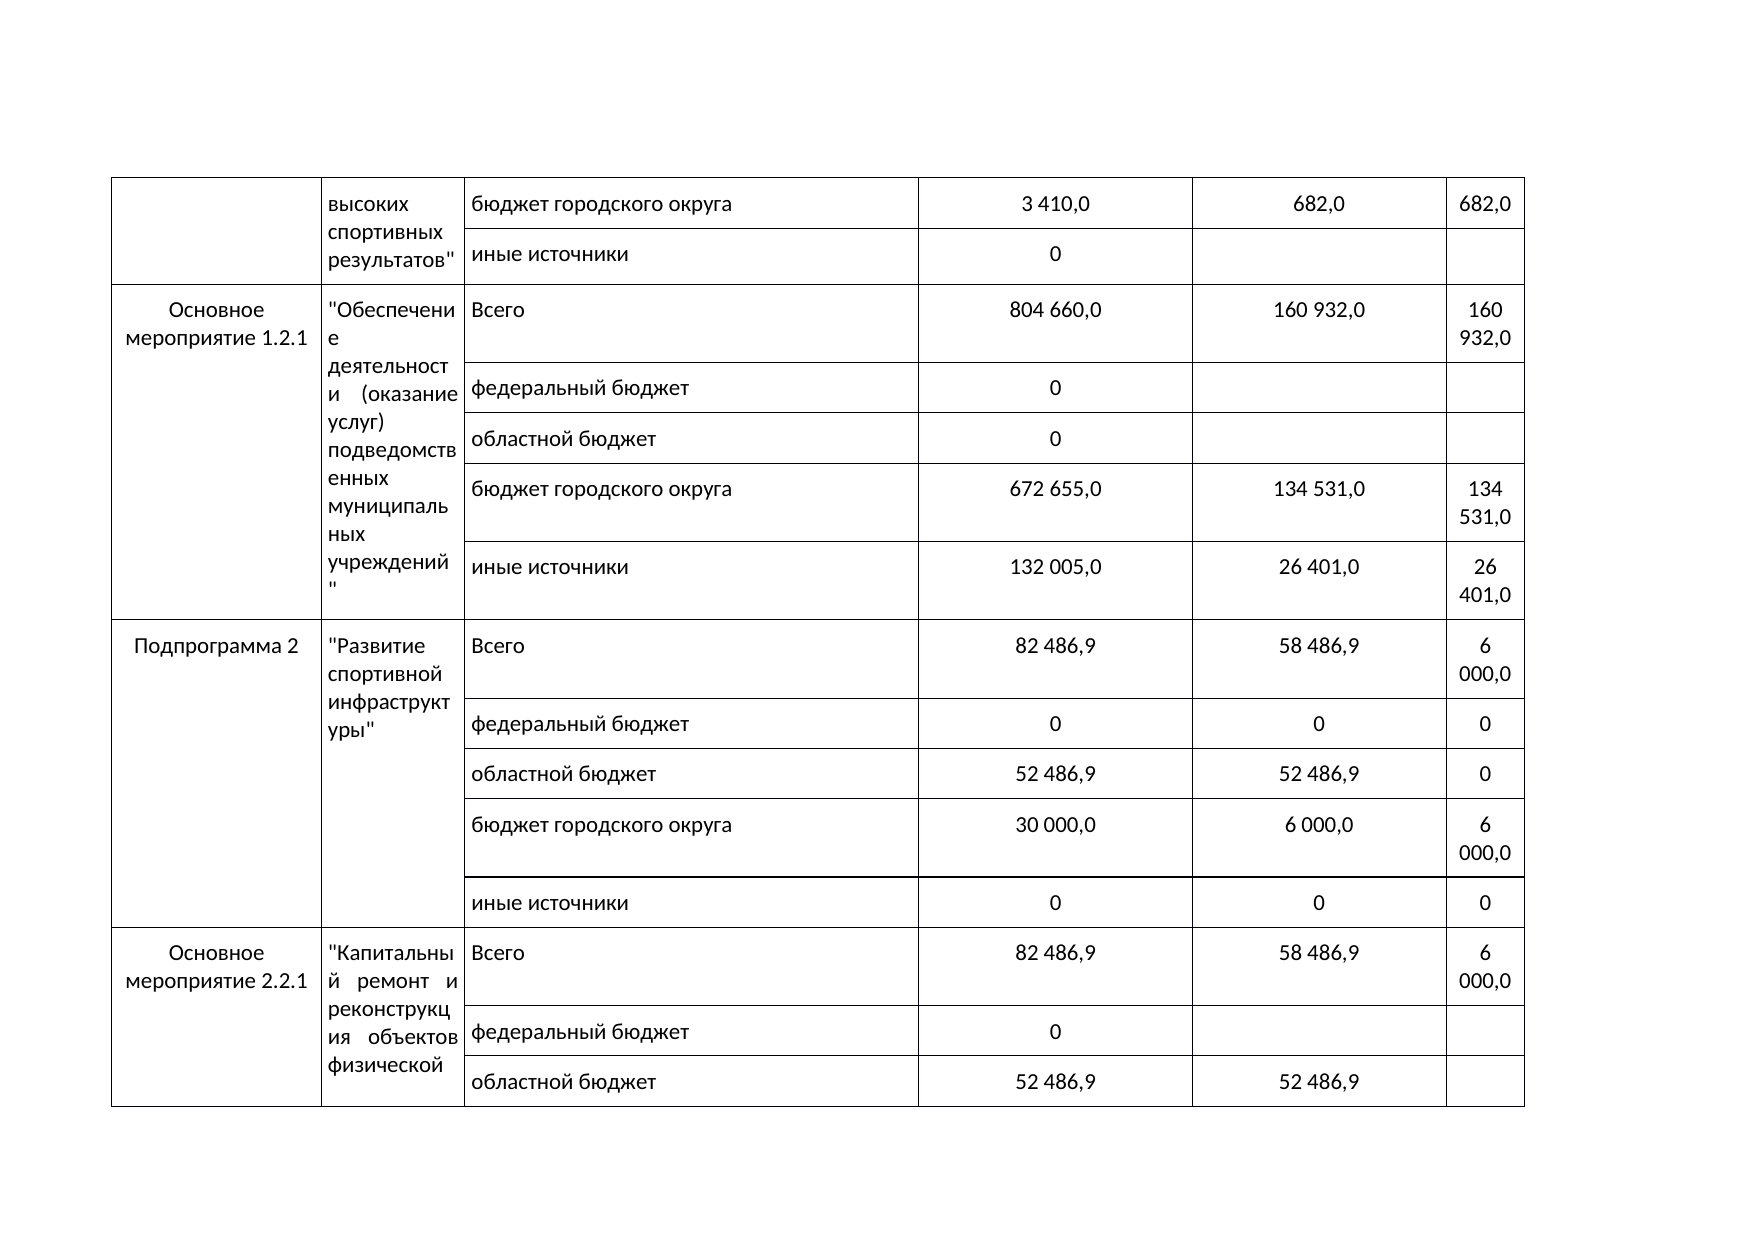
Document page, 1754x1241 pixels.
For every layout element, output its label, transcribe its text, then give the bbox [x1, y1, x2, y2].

table_cell 52 486,9 [1193, 1056, 1446, 1106]
table_cell областной бюджет [465, 413, 918, 462]
table_cell 682,0 [1193, 178, 1446, 227]
table_cell 0 [1447, 749, 1524, 798]
table_cell 52 486,9 [1193, 749, 1446, 798]
table_cell бюджет городского округа [465, 464, 918, 541]
table_cell Всего [465, 285, 918, 362]
table_cell 6 000,0 [1447, 799, 1524, 876]
table_cell 0 [919, 363, 1192, 412]
table_cell 52 486,9 [919, 749, 1192, 798]
table_cell 0 [1193, 878, 1446, 927]
table_cell "Капитальный ремонт и реконструкция объектов физической [322, 928, 464, 1106]
table_cell 0 [1447, 878, 1524, 927]
table_cell 82 486,9 [919, 620, 1192, 697]
table_cell 0 [919, 229, 1192, 283]
table_cell высоких спортивных результатов" [322, 178, 464, 283]
table_cell 134 531,0 [1447, 464, 1524, 541]
table_cell 0 [1447, 699, 1524, 748]
table_cell иные источники [465, 229, 918, 283]
table_cell 160 932,0 [1193, 285, 1446, 362]
table_cell 82 486,9 [919, 928, 1192, 1005]
table_cell федеральный бюджет [465, 1006, 918, 1055]
table_cell 804 660,0 [919, 285, 1192, 362]
table_cell 3 410,0 [919, 178, 1192, 227]
table_cell 0 [1193, 699, 1446, 748]
table_cell 6 000,0 [1193, 799, 1446, 876]
table_cell [1193, 363, 1446, 412]
table_cell 30 000,0 [919, 799, 1192, 876]
table_cell 0 [919, 413, 1192, 462]
table_cell "Обеспечение деятельности (оказание услуг) подведомственных муниципальных учреждений" [322, 285, 464, 619]
table_cell [1447, 1006, 1524, 1055]
table_cell 52 486,9 [919, 1056, 1192, 1106]
table_cell 6 000,0 [1447, 620, 1524, 697]
table_cell 0 [919, 878, 1192, 927]
table_cell 58 486,9 [1193, 928, 1446, 1005]
table_cell 58 486,9 [1193, 620, 1446, 697]
table_cell [1193, 413, 1446, 462]
table_cell [112, 178, 321, 283]
table_cell 160 932,0 [1447, 285, 1524, 362]
table_cell бюджет городского округа [465, 799, 918, 876]
table_cell областной бюджет [465, 1056, 918, 1106]
table_cell 0 [919, 1006, 1192, 1055]
table_cell 0 [919, 699, 1192, 748]
table_cell федеральный бюджет [465, 699, 918, 748]
table_cell Всего [465, 928, 918, 1005]
table_cell 6 000,0 [1447, 928, 1524, 1005]
table_cell 134 531,0 [1193, 464, 1446, 541]
table_cell [1193, 229, 1446, 283]
table_cell [1447, 229, 1524, 283]
table_cell 132 005,0 [919, 542, 1192, 619]
table_cell 26 401,0 [1193, 542, 1446, 619]
table_cell [1193, 1006, 1446, 1055]
table_cell [1447, 1056, 1524, 1106]
table_cell 672 655,0 [919, 464, 1192, 541]
table_cell [1447, 363, 1524, 412]
table_cell иные источники [465, 878, 918, 927]
table_cell Подпрограмма 2 [112, 620, 321, 927]
table_cell Основное мероприятие 2.2.1 [112, 928, 321, 1106]
table_cell областной бюджет [465, 749, 918, 798]
table_cell бюджет городского округа [465, 178, 918, 227]
table_cell "Развитие спортивной инфраструктуры" [322, 620, 464, 927]
table_cell [1447, 413, 1524, 462]
table_cell Основное мероприятие 1.2.1 [112, 285, 321, 619]
table_cell федеральный бюджет [465, 363, 918, 412]
table_cell 26 401,0 [1447, 542, 1524, 619]
table_cell 682,0 [1447, 178, 1524, 227]
table_cell иные источники [465, 542, 918, 619]
table_cell Всего [465, 620, 918, 697]
